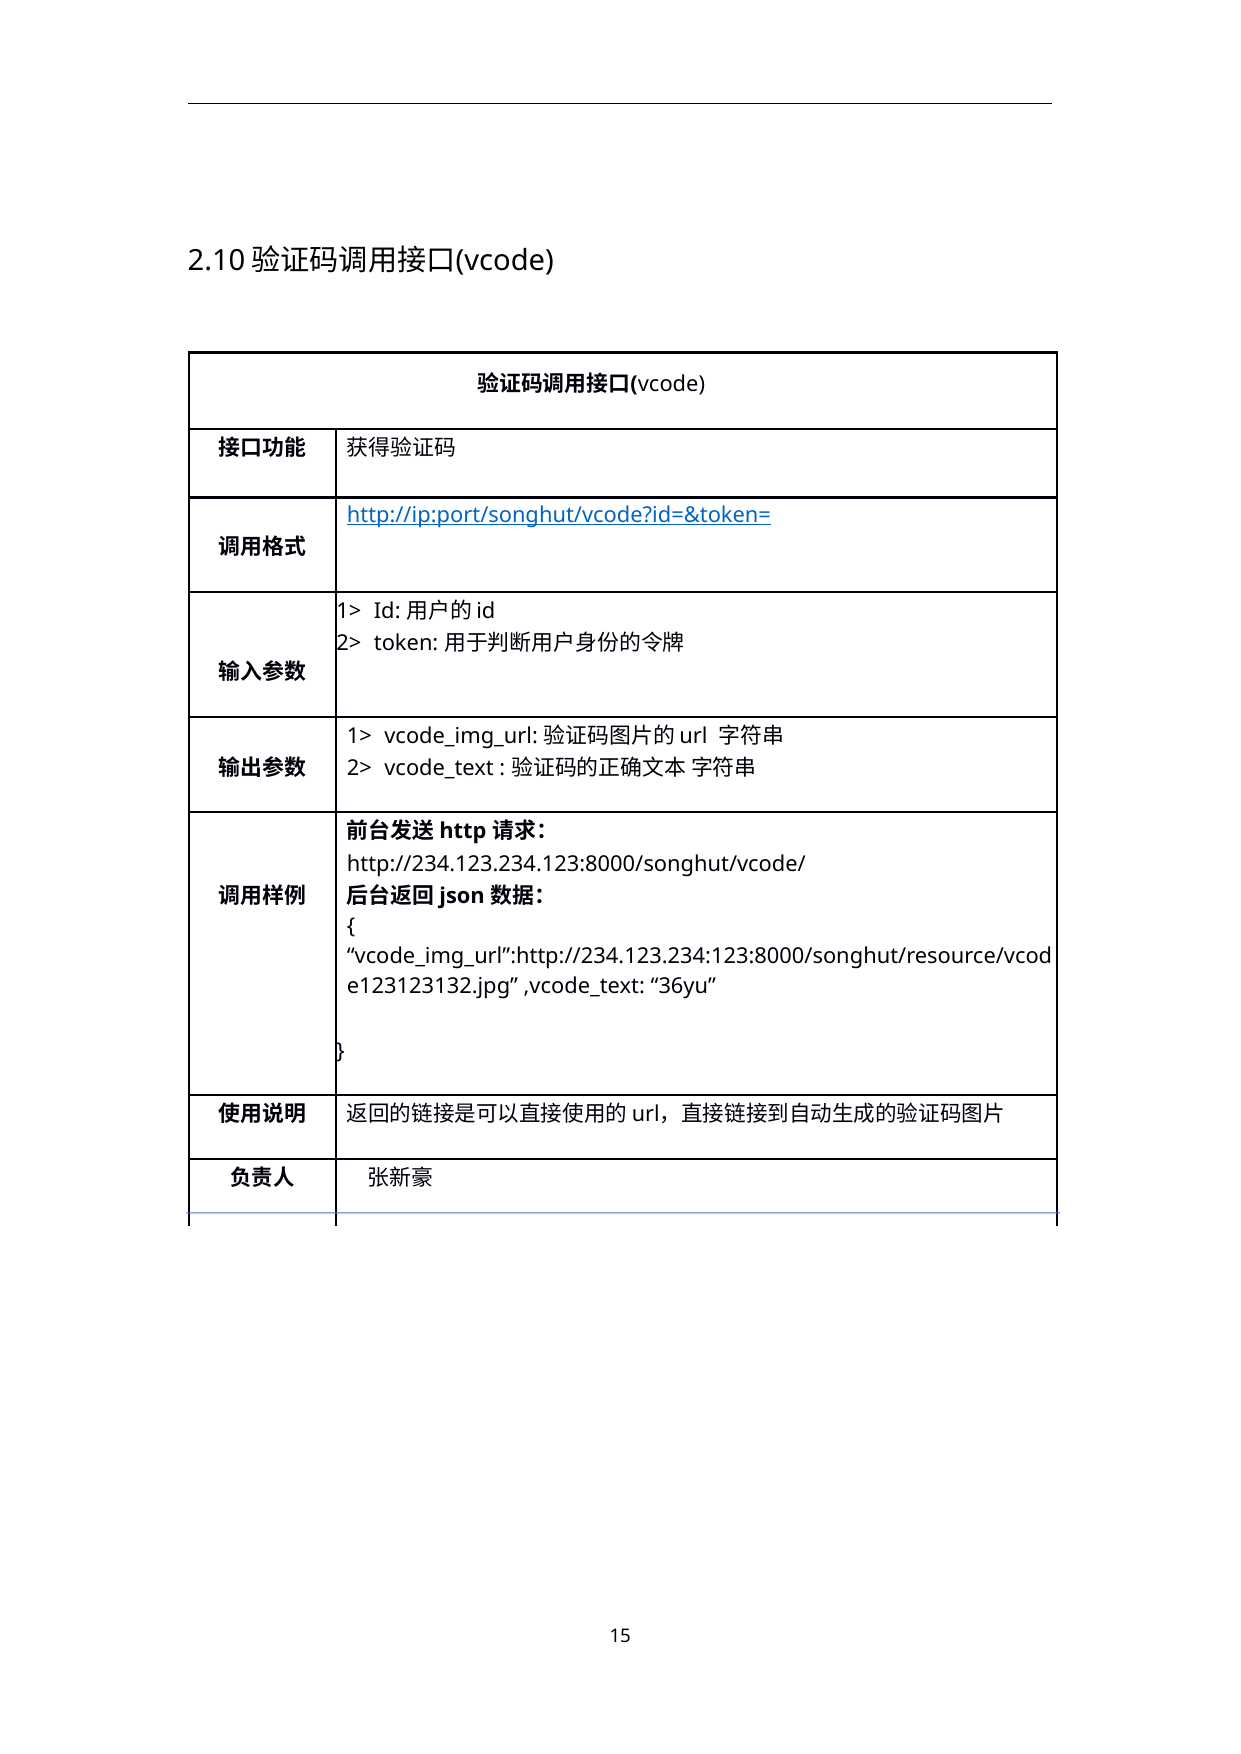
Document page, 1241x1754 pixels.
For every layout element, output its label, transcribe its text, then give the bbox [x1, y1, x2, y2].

table_cell 调用样例 [190, 878, 335, 910]
table_cell [337, 781, 1056, 811]
table_cell [190, 499, 335, 528]
table_cell [337, 1160, 368, 1192]
table_cell { “vcode_img_url”:http://234.123.234:123:8000/songhut/resource/vcode123123132.jpg” ,vcode_text: “36yu” [337, 910, 1056, 999]
table_cell [190, 561, 335, 591]
table_cell 前台发送 http 请求： [337, 813, 1056, 845]
table_cell [190, 686, 335, 716]
table_cell 后台返回 json 数据： [337, 878, 1056, 910]
table_cell [190, 398, 336, 428]
table_cell [368, 1128, 1056, 1158]
table_cell 接口功能 [190, 430, 335, 461]
table_cell 输出参数 [190, 718, 335, 781]
table_cell [337, 1000, 1056, 1032]
table_cell 张新豪 [368, 1160, 1056, 1192]
table_cell [337, 461, 1056, 496]
table_cell [190, 1128, 335, 1158]
table_cell [190, 1032, 335, 1064]
table_cell [190, 781, 335, 811]
table_cell [337, 1192, 368, 1212]
table_cell } [337, 1032, 1056, 1064]
table_cell 获得验证码 [337, 430, 1056, 461]
table_cell [337, 686, 1056, 716]
table_cell 输入参数 [190, 593, 335, 686]
table_cell 负责人 [190, 1160, 335, 1192]
table_cell [368, 1192, 1056, 1212]
table_cell [190, 845, 335, 878]
table_cell http://234.123.234.123:8000/songhut/vcode/ [337, 845, 1056, 878]
table_cell [190, 910, 335, 999]
table_cell [190, 1000, 335, 1032]
table_cell 返回的链接是可以直接使用的 url，直接链接到自动生成的验证码图片 [337, 1096, 1056, 1128]
table_cell 调用格式 [190, 528, 335, 561]
table_header [336, 354, 368, 398]
text 2.10验证码调用接口(vcode) [187, 236, 1053, 278]
table_cell [337, 528, 1056, 561]
table_cell Id: 用户的id token: 用于判断用户身份的令牌 [337, 593, 1056, 686]
table_cell [190, 1214, 335, 1226]
table_cell [337, 1214, 368, 1226]
table_cell 使用说明 [190, 1096, 335, 1128]
table_cell [190, 1065, 335, 1094]
table_cell [336, 398, 1056, 428]
table_cell [190, 461, 335, 496]
table_cell [337, 1128, 368, 1158]
table_cell [337, 1065, 1056, 1094]
table_cell [368, 1214, 1056, 1226]
table_cell vcode_img_url: 验证码图片的url 字符串 vcode_text : 验证码的正确文本 字符串 [337, 718, 1056, 781]
table_cell http://ip:port/songhut/vcode?id=&token= [337, 499, 1056, 528]
table_header 验证码调用接口(vcode) [368, 354, 1056, 398]
table_header [190, 354, 336, 398]
table_cell [190, 813, 335, 845]
table_cell [190, 1192, 335, 1212]
table_cell [337, 561, 1056, 591]
